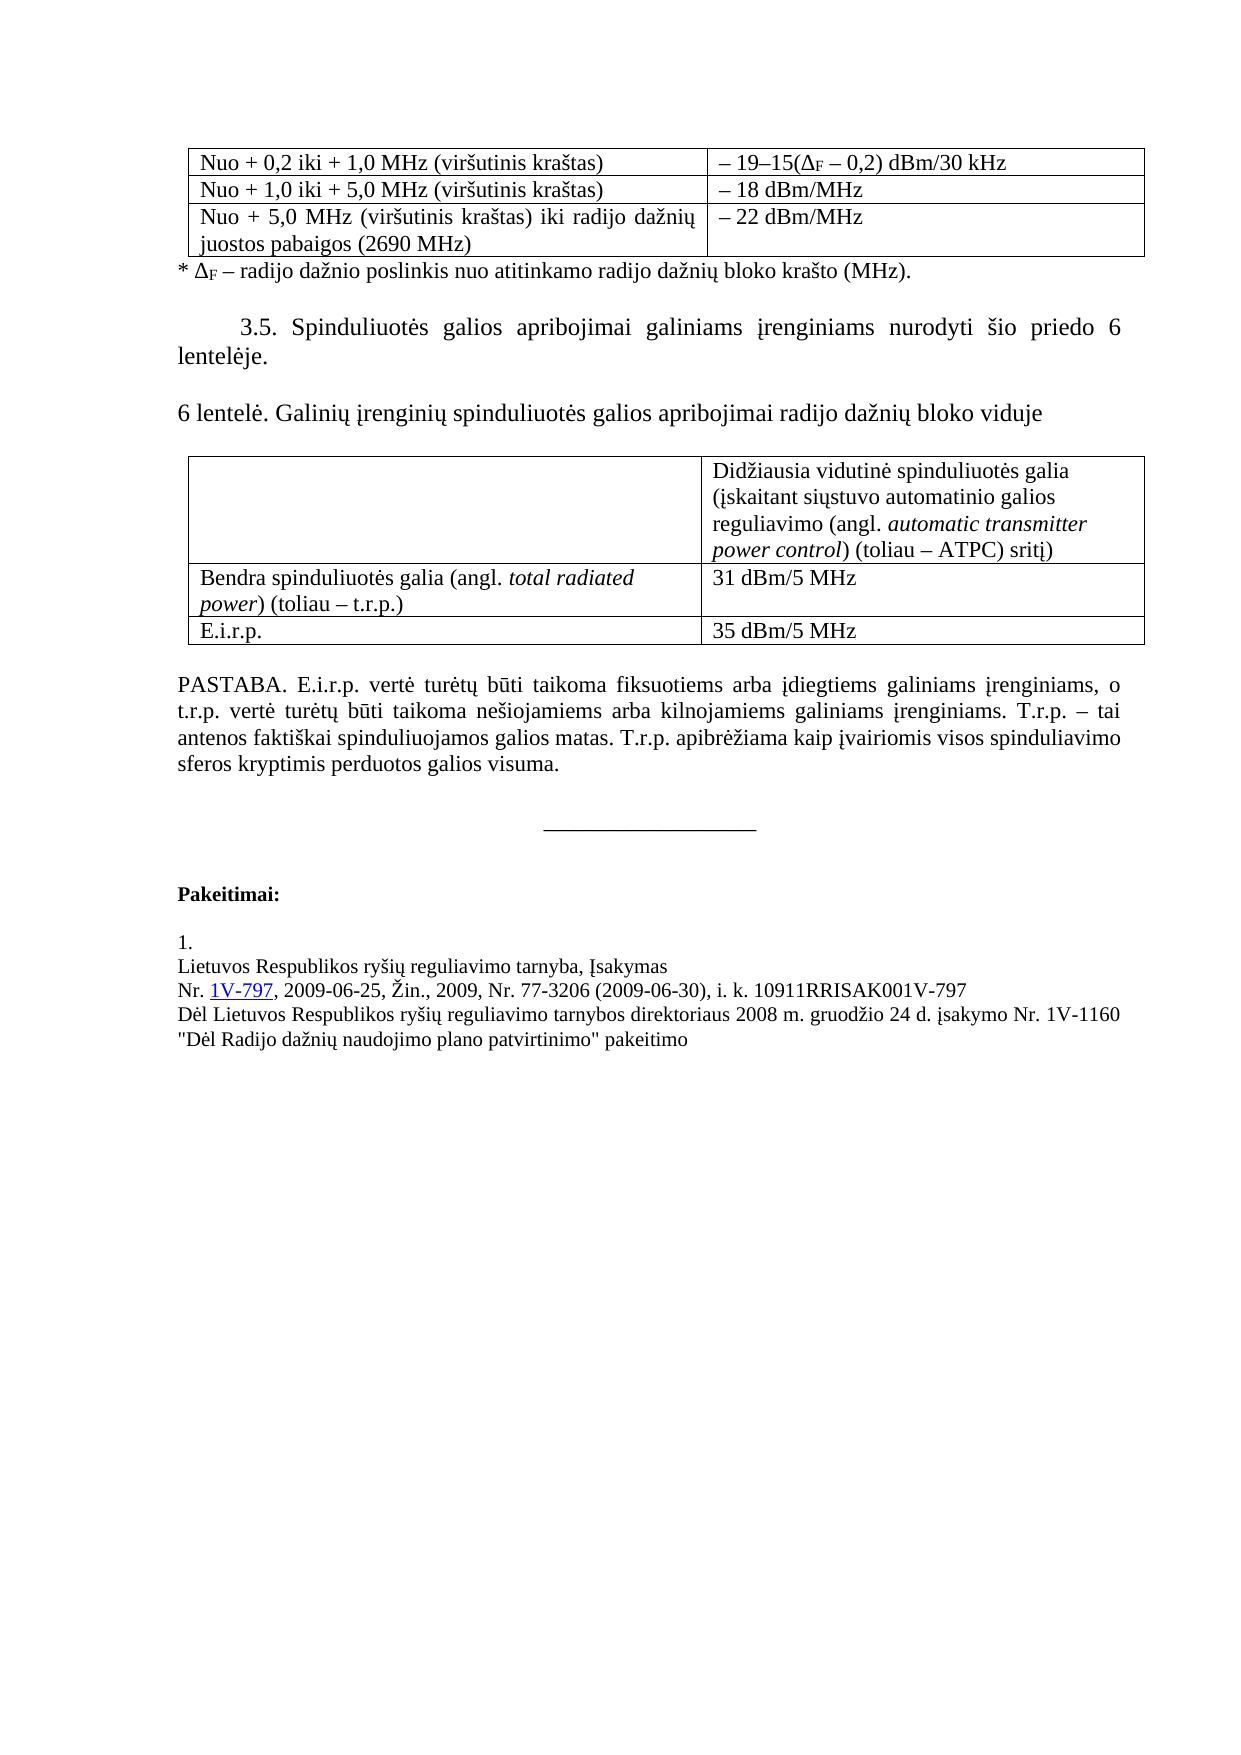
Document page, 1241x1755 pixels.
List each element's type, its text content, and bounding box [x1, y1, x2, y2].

text 3.5. Spinduliuotės galios apribojimai galiniams įrenginiams nurodyti šio priedo 6 lentelėje. [177, 312, 1122, 370]
table_cell E.i.r.p. [189, 617, 701, 644]
table_cell Bendra spinduliuotės galia (angl. total radiated power) (toliau – t.r.p.) [189, 564, 701, 616]
table_cell – 18 dBm/MHz [708, 176, 1144, 202]
table_header [189, 457, 701, 562]
table_cell – 22 dBm/MHz [708, 204, 1144, 256]
text 1. [177, 930, 1122, 954]
table_cell Nuo + 0,2 iki + 1,0 MHz (viršutinis kraštas) [189, 149, 707, 175]
table_cell Nuo + 1,0 iki + 5,0 MHz (viršutinis kraštas) [189, 176, 707, 202]
text * ∆F – radijo dažnio poslinkis nuo atitinkamo radijo dažnių bloko krašto (MHz). [177, 257, 1122, 283]
table_header Didžiausia vidutinė spinduliuotės galia (įskaitant siųstuvo automatinio galios reguliavimo (angl. automatic transmitter power control) (toliau – ATPC) sritį) [702, 457, 1144, 562]
table_cell 35 dBm/5 MHz [702, 617, 1144, 644]
table_cell 31 dBm/5 MHz [702, 564, 1144, 616]
text Nr. 1V-797, 2009-06-25, Žin., 2009, Nr. 77-3206 (2009-06-30), i. k. 10911RRISAK001V-797 [177, 978, 1122, 1002]
text _________________ [177, 805, 1122, 834]
text Lietuvos Respublikos ryšių reguliavimo tarnyba, Įsakymas [177, 954, 1122, 978]
text PASTABA. E.i.r.p. vertė turėtų būti taikoma fiksuotiems arba įdiegtiems galiniams įrenginiams, o t.r.p. vertė turėtų būti taikoma nešiojamiems arba kilnojamiems galiniams įrenginiams. T.r.p. – tai antenos faktiškai spinduliuojamos galios matas. T.r.p. apibrėžiama kaip įvairiomis visos spinduliavimo sferos kryptimis perduotos galios visuma. [177, 671, 1122, 776]
text Dėl Lietuvos Respublikos ryšių reguliavimo tarnybos direktoriaus 2008 m. gruodžio 24 d. įsakymo Nr. 1V-1160 "Dėl Radijo dažnių naudojimo plano patvirtinimo" pakeitimo [177, 1002, 1122, 1051]
table_cell – 19–15(∆F – 0,2) dBm/30 kHz [708, 149, 1144, 175]
text Pakeitimai: [177, 882, 1122, 906]
text 6 lentelė. Galinių įrenginių spinduliuotės galios apribojimai radijo dažnių bloko viduje [177, 398, 1122, 427]
table_cell Nuo + 5,0 MHz (viršutinis kraštas) iki radijo dažnių juostos pabaigos (2690 MHz) [189, 204, 707, 256]
